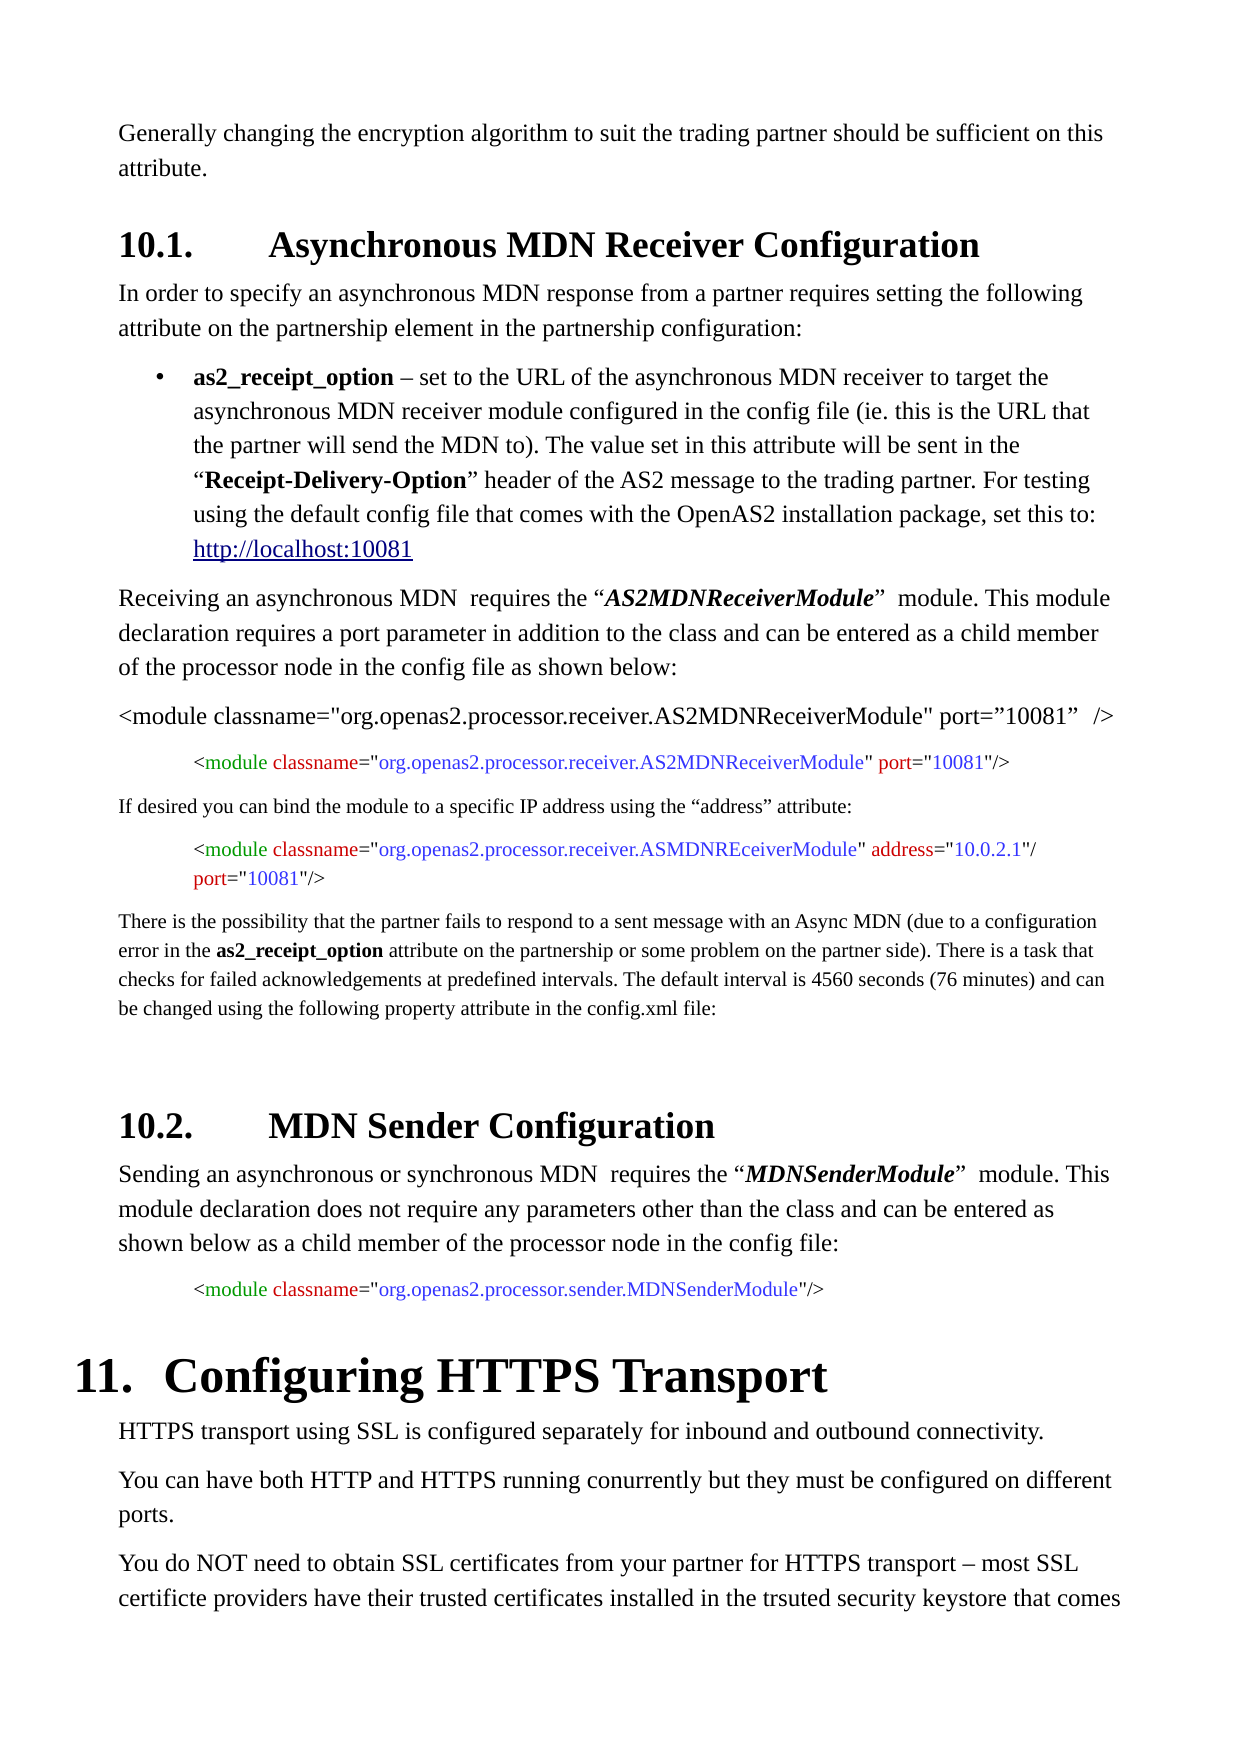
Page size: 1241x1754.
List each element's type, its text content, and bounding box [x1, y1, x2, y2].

subtitle MDN Sender Configuration [118, 1104, 1122, 1147]
text Sending an asynchronous or synchronous MDN requires the “MDNSenderModule” module. This module declaration does not require any parameters other than the class and can be entered as shown below as a child member of the processor node in the config file: [118, 1159, 1122, 1257]
text Receiving an asynchronous MDN requires the “AS2MDNReceiverModule” module. This module declaration requires a port parameter in addition to the class and can be entered as a child member of the processor node in the config file as shown below: [118, 583, 1122, 681]
text If desired you can bind the module to a specific IP address using the “address” attribute: [118, 794, 1122, 818]
text <module classname="org.openas2.processor.receiver.AS2MDNReceiverModule" port="10081"/> [193, 750, 1122, 774]
text <module classname="org.openas2.processor.receiver.ASMDNREceiverModule" address="10.0.2.1"/ port="10081"/> [193, 837, 1122, 890]
subtitle Asynchronous MDN Receiver Configuration [118, 222, 1122, 266]
subtitle Configuring HTTPS Transport [73, 1346, 1122, 1403]
text You can have both HTTP and HTTPS running conurrently but they must be configured on different ports. [118, 1465, 1122, 1528]
text Generally changing the encryption algorithm to suit the trading partner should be sufficient on this attribute. [118, 118, 1122, 181]
text There is the possibility that the partner fails to respond to a sent message with an Async MDN (due to a configuration error in the as2_receipt_option attribute on the partnership or some problem on the partner side). There is a task that checks for failed acknowledgements at predefined intervals. The default interval is 4560 seconds (76 minutes) and can be changed using the following property attribute in the config.xml file: [118, 909, 1122, 1020]
text <module classname="org.openas2.processor.receiver.AS2MDNReceiverModule" port=”10081” /> [118, 701, 1122, 730]
text <module classname="org.openas2.processor.sender.MDNSenderModule"/> [193, 1277, 1122, 1301]
text You do NOT need to obtain SSL certificates from your partner for HTTPS transport – most SSL certificte providers have their trusted certificates installed in the trsuted security keystore that comes [118, 1548, 1122, 1612]
text In order to specify an asynchronous MDN response from a partner requires setting the following attribute on the partnership element in the partnership configuration: [118, 278, 1122, 341]
list as2_receipt_option – set to the URL of the asynchronous MDN receiver to target the asynchronous MDN receiver module configured in the config file (ie. this is the URL that the partner will send the MDN to). The value set in this attribute will be sent in the “Receipt-Delivery-Option” header of the AS2 message to the trading partner. For testing using the default config file that comes with the OpenAS2 installation package, set this to: http://localhost:10081 [156, 362, 1122, 563]
text HTTPS transport using SSL is configured separately for inbound and outbound connectivity. [118, 1416, 1122, 1444]
